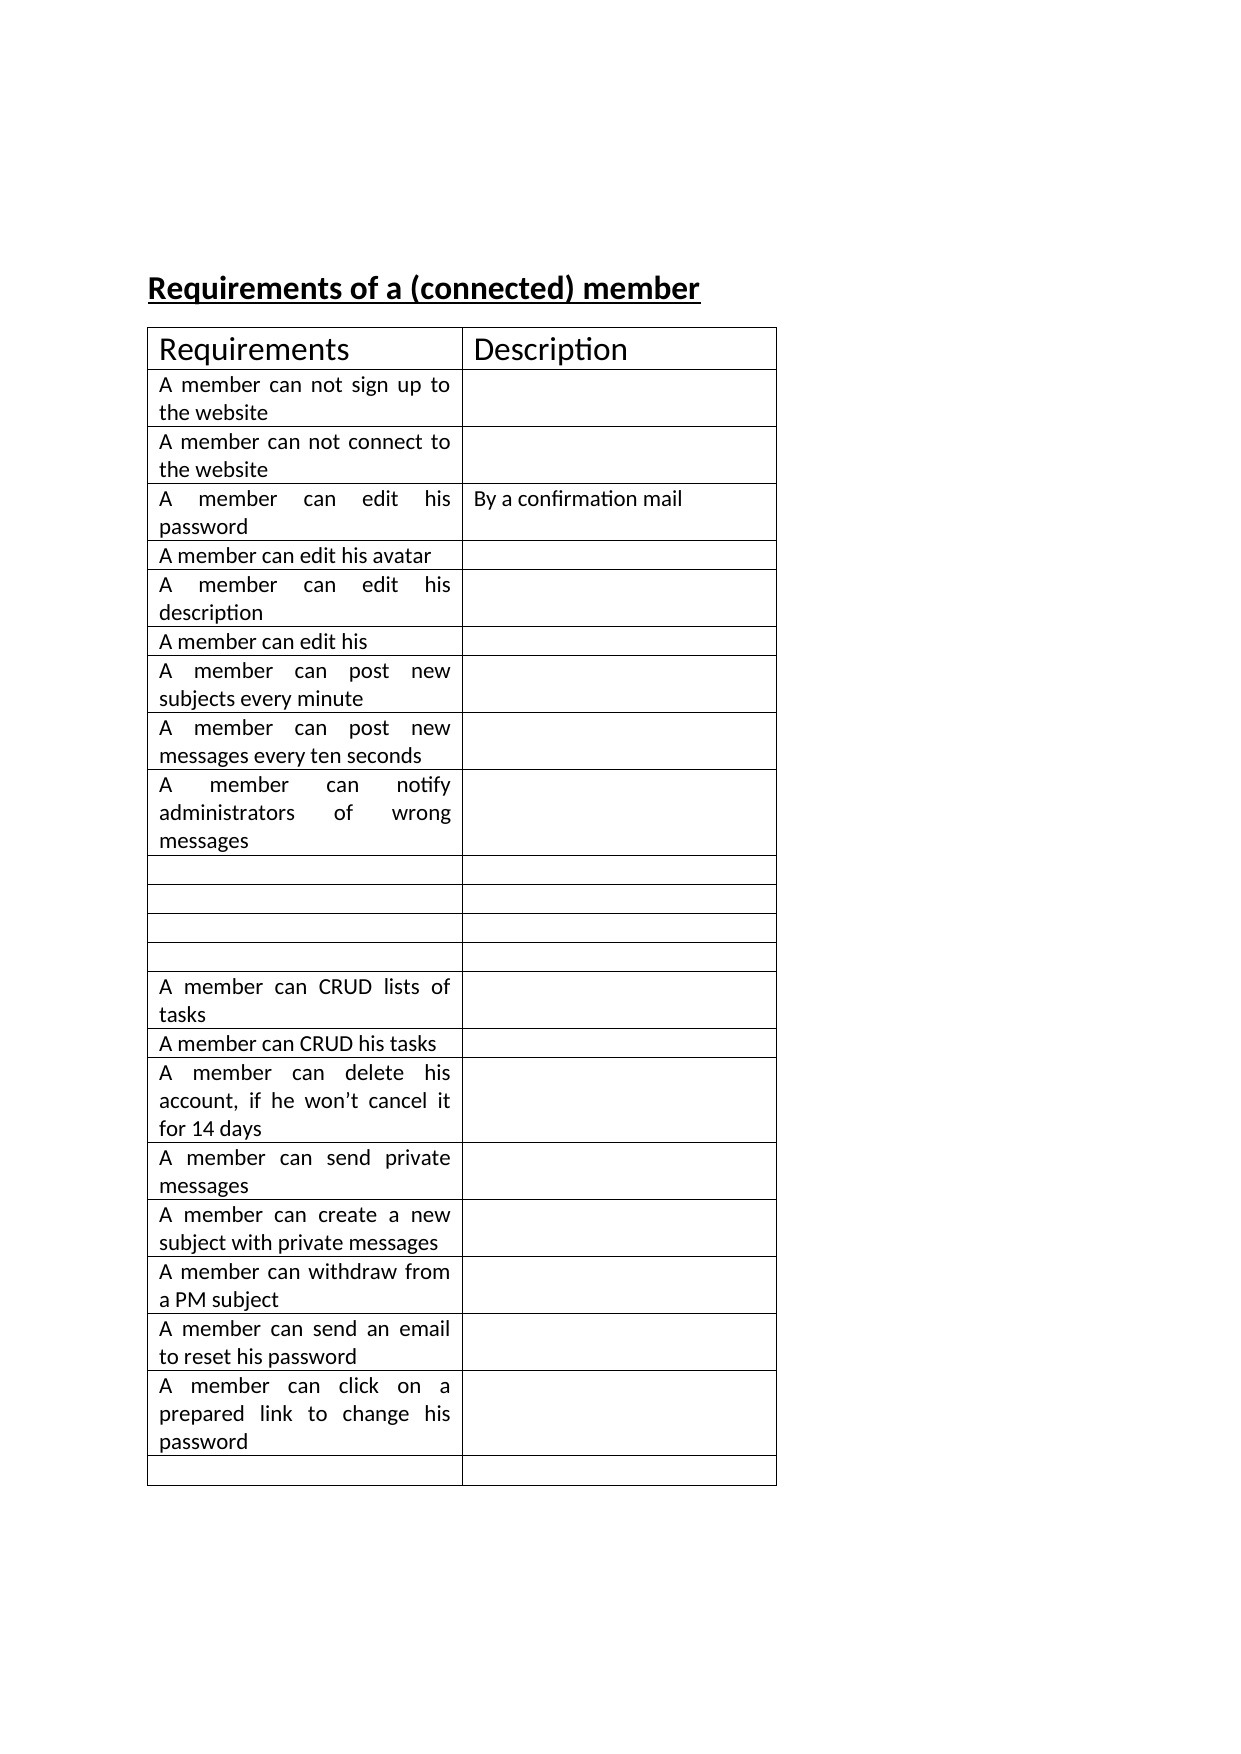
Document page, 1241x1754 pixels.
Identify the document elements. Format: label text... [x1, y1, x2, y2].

table_cell [463, 427, 776, 483]
table_cell [463, 1200, 776, 1256]
table_cell [463, 1371, 776, 1455]
table_cell A member can not connect to the website [148, 427, 462, 483]
table_cell [148, 1456, 462, 1484]
text Requirements of a (connected) member [148, 267, 1093, 308]
table_cell [463, 914, 776, 942]
table_cell A member can post new messages every ten seconds [148, 713, 462, 769]
table_cell [463, 1456, 776, 1484]
table_cell [463, 1143, 776, 1199]
table_cell [463, 1314, 776, 1370]
table_cell A member can notify administrators of wrong messages [148, 770, 462, 854]
table_cell By a confirmation mail [463, 484, 776, 540]
table_cell [463, 943, 776, 971]
table_cell A member can CRUD lists of tasks [148, 972, 462, 1028]
table_cell A member can edit his avatar [148, 541, 462, 569]
table_cell [463, 1058, 776, 1142]
table_header Requirements [148, 328, 462, 369]
table_cell [463, 570, 776, 626]
table_cell [463, 1257, 776, 1313]
table_cell A member can send private messages [148, 1143, 462, 1199]
table_header Description [463, 328, 776, 369]
table_cell [463, 770, 776, 854]
table_cell [463, 656, 776, 712]
table_cell [148, 943, 462, 971]
table_cell A member can not sign up to the website [148, 370, 462, 426]
table_cell [463, 972, 776, 1028]
table_cell A member can withdraw from a PM subject [148, 1257, 462, 1313]
table_cell [148, 856, 462, 883]
table_cell A member can edit his password [148, 484, 462, 540]
table_cell [463, 885, 776, 913]
table_cell A member can delete his account, if he won’t cancel it for 14 days [148, 1058, 462, 1142]
table_cell A member can send an email to reset his password [148, 1314, 462, 1370]
table_cell [463, 1029, 776, 1057]
table_cell [463, 856, 776, 883]
table_cell A member can edit his description [148, 570, 462, 626]
table_cell [148, 914, 462, 942]
table_cell [463, 627, 776, 655]
table_cell A member can click on a prepared link to change his password [148, 1371, 462, 1455]
table_cell [463, 541, 776, 569]
table_cell [463, 370, 776, 426]
table_cell A member can post new subjects every minute [148, 656, 462, 712]
table_cell A member can CRUD his tasks [148, 1029, 462, 1057]
table_cell [463, 713, 776, 769]
table_cell [148, 885, 462, 913]
table_cell A member can edit his [148, 627, 462, 655]
table_cell A member can create a new subject with private messages [148, 1200, 462, 1256]
